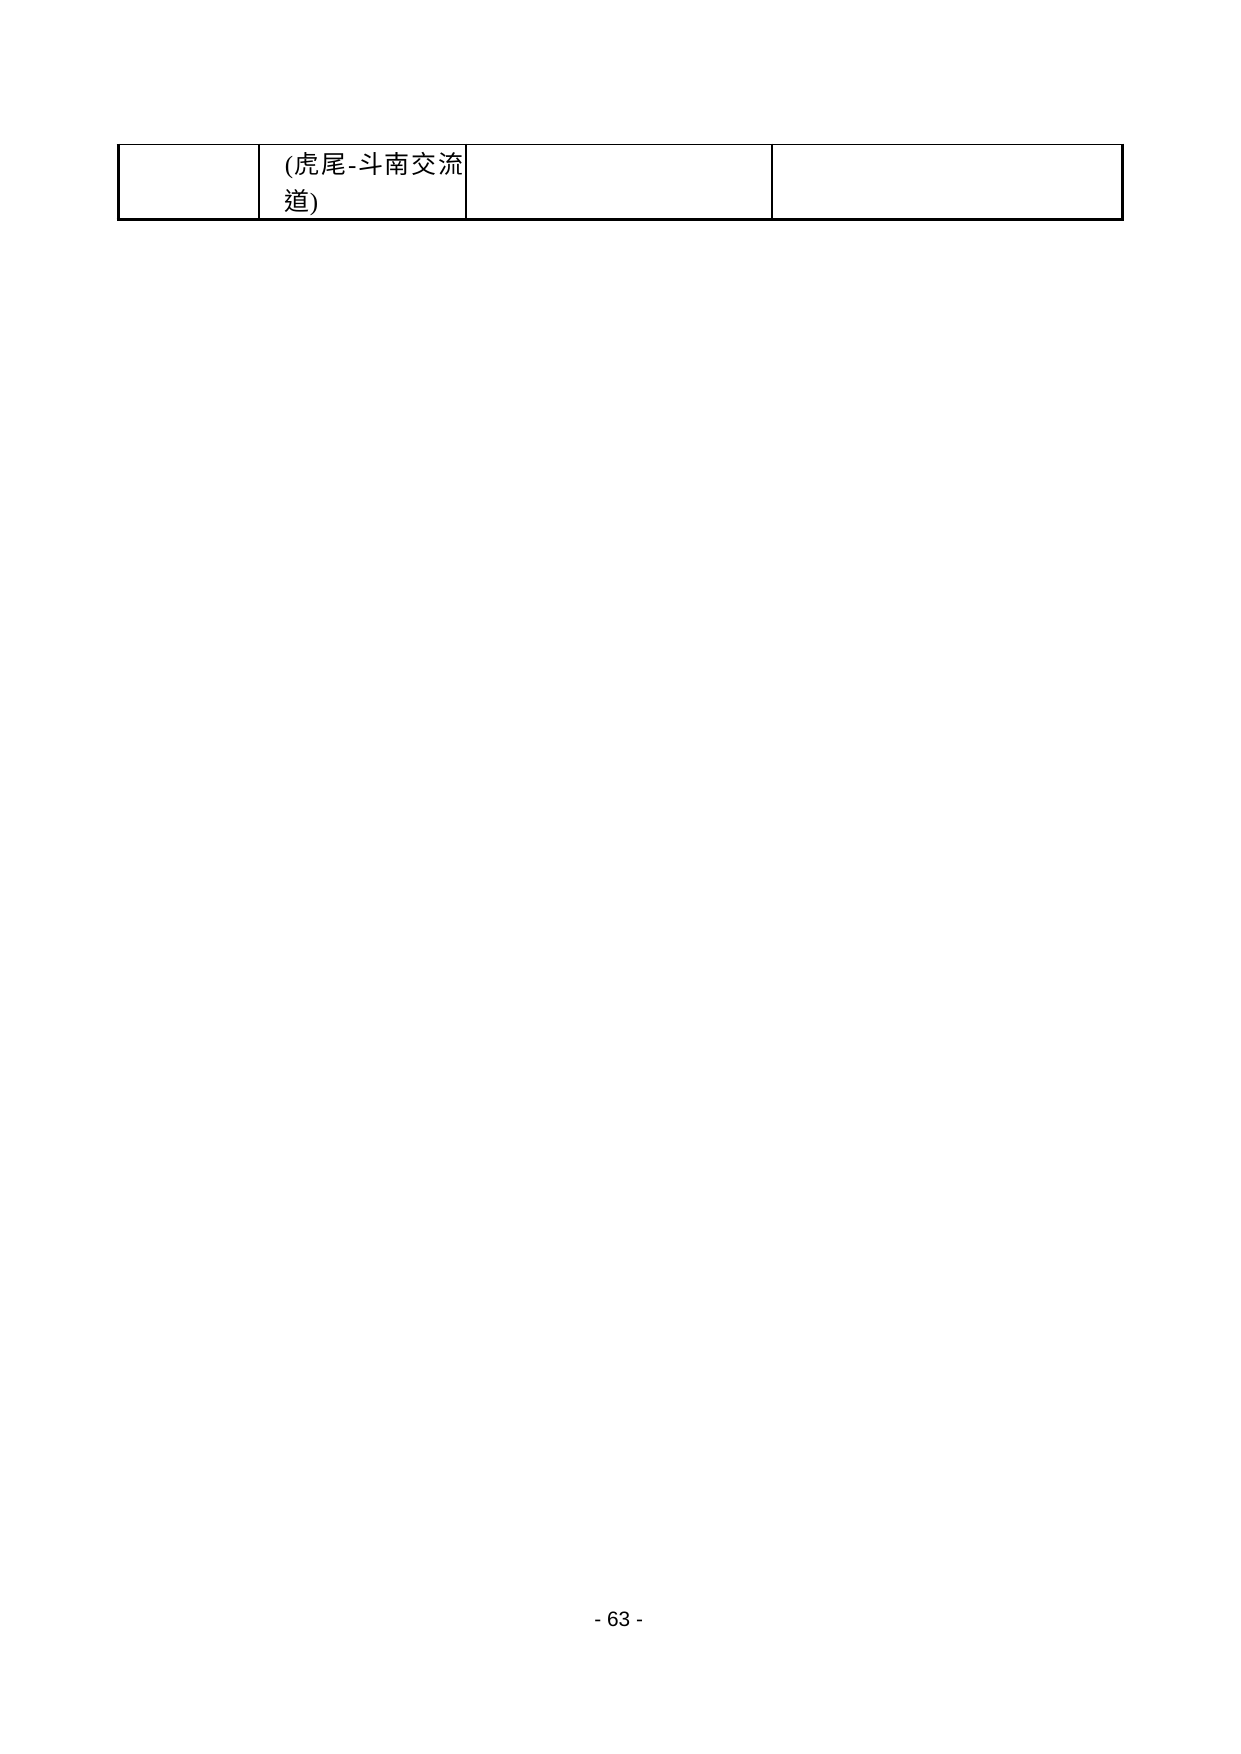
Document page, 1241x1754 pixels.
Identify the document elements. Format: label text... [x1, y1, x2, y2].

table_cell [120, 145, 258, 217]
table_cell [467, 145, 771, 217]
table_cell (虎尾-斗南交流道) [260, 145, 465, 217]
table_cell [773, 145, 1121, 217]
